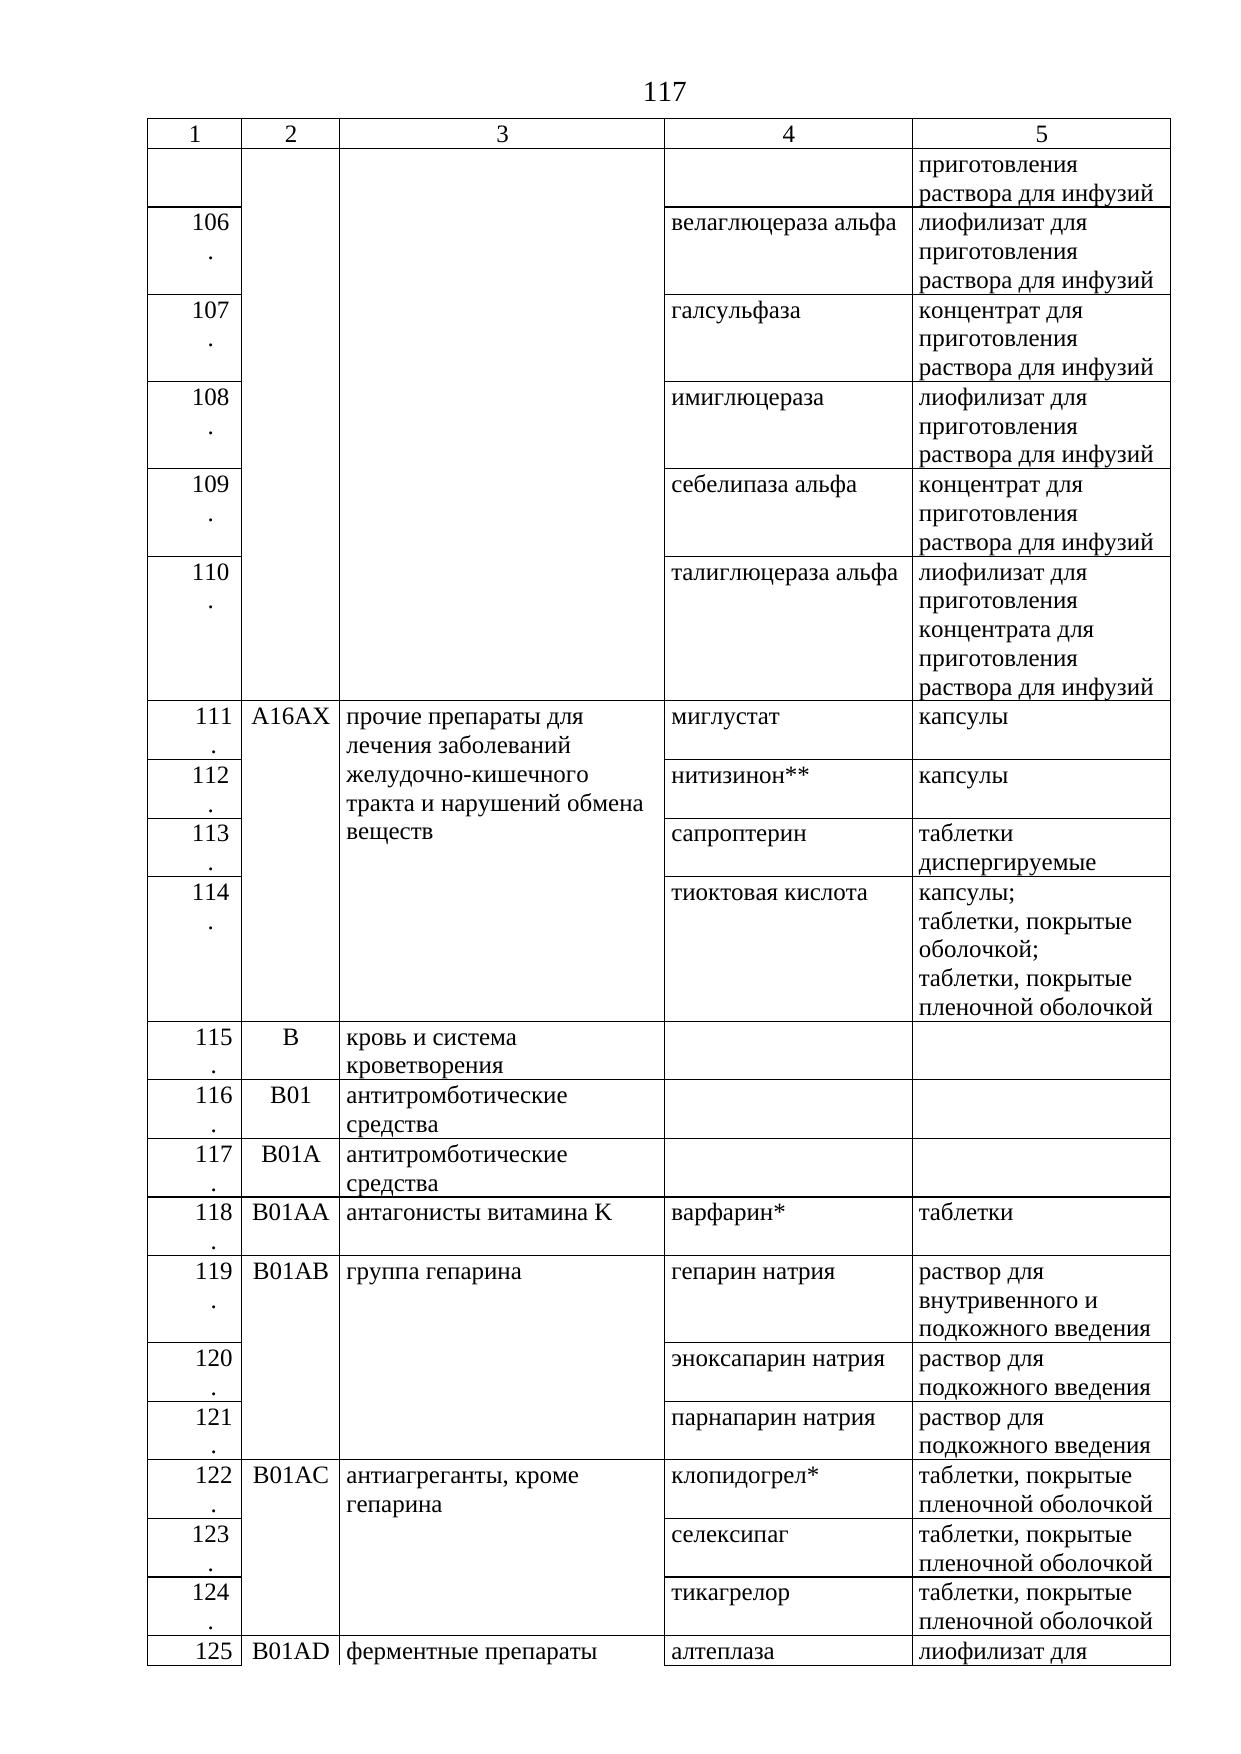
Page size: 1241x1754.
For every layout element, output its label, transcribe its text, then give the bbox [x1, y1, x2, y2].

table_cell [665, 1022, 912, 1079]
table_cell капсулы [913, 701, 1170, 759]
table_cell [148, 1139, 241, 1196]
table_cell [242, 1518, 339, 1576]
table_header 5 [913, 119, 1170, 148]
table_cell таблетки диспергируемые [913, 819, 1170, 876]
table_cell B01A [242, 1139, 339, 1196]
table_cell тикагрелор [665, 1578, 912, 1635]
table_cell [340, 1576, 664, 1635]
table_cell велаглюцераза альфа [665, 208, 912, 294]
table_cell капсулы [913, 760, 1170, 817]
table_cell раствор для подкожного введения [913, 1402, 1170, 1459]
table_cell [148, 877, 241, 1021]
table_cell галсульфаза [665, 295, 912, 381]
table_cell [242, 1576, 339, 1635]
table_cell антитромботические средства [340, 1080, 664, 1138]
table_cell [340, 149, 664, 700]
table_cell B01AA [242, 1198, 339, 1255]
table_cell [148, 1402, 241, 1459]
table_cell себелипаза альфа [665, 469, 912, 556]
table_cell [148, 1519, 241, 1576]
table_cell [242, 149, 339, 700]
table_cell кровь и система кроветворения [340, 1022, 664, 1079]
table_cell таблетки, покрытые пленочной оболочкой [913, 1519, 1170, 1576]
table_cell B01AB [242, 1256, 339, 1459]
table_cell [148, 760, 241, 817]
table_cell группа гепарина [340, 1256, 664, 1459]
table_cell B [242, 1022, 339, 1079]
table_cell B01AC [242, 1460, 339, 1518]
table_cell [148, 295, 241, 381]
table_cell прочие препараты для лечения заболеваний желудочно-кишечного тракта и нарушений обмена веществ [340, 701, 664, 1021]
table_cell концентрат для приготовления раствора для инфузий [913, 469, 1170, 556]
table_cell варфарин* [665, 1198, 912, 1255]
table_cell имиглюцераза [665, 382, 912, 468]
table_cell антиагреганты, кроме гепарина [340, 1460, 664, 1518]
table_header 1 [148, 119, 241, 148]
table_cell таблетки [913, 1198, 1170, 1255]
table_cell [148, 1636, 241, 1665]
table_cell клопидогрел* [665, 1460, 912, 1518]
table_cell [913, 1139, 1170, 1196]
table_cell B01 [242, 1080, 339, 1138]
table_cell тиоктовая кислота [665, 877, 912, 1021]
table_cell [665, 1080, 912, 1138]
table_cell лиофилизат для [913, 1636, 1170, 1665]
table_cell парнапарин натрия [665, 1402, 912, 1459]
table_cell [148, 208, 241, 294]
table_cell лиофилизат для приготовления концентрата для приготовления раствора для инфузий [913, 557, 1170, 700]
table_cell [340, 1518, 664, 1576]
table_cell капсулы; таблетки, покрытые оболочкой; таблетки, покрытые пленочной оболочкой [913, 877, 1170, 1021]
table_cell селексипаг [665, 1519, 912, 1576]
table_cell гепарин натрия [665, 1256, 912, 1342]
table_cell эноксапарин натрия [665, 1343, 912, 1401]
table_cell [148, 382, 241, 468]
table_cell антагонисты витамина K [340, 1198, 664, 1255]
table_cell В01АD [242, 1636, 339, 1665]
table_cell A16AX [242, 701, 339, 1021]
table_cell [148, 1198, 241, 1255]
table_cell [148, 1578, 241, 1635]
table_cell лиофилизат для приготовления раствора для инфузий [913, 382, 1170, 468]
table_cell сапроптерин [665, 819, 912, 876]
table_cell [148, 149, 241, 206]
table_cell концентрат для приготовления раствора для инфузий [913, 295, 1170, 381]
table_header 2 [242, 119, 339, 148]
table_cell таблетки, покрытые пленочной оболочкой [913, 1460, 1170, 1518]
table_cell антитромботические средства [340, 1139, 664, 1196]
table_cell [148, 1343, 241, 1401]
table_header 3 [340, 119, 664, 148]
table_cell нитизинон** [665, 760, 912, 817]
table_cell [665, 1139, 912, 1196]
table_cell миглустат [665, 701, 912, 759]
table_cell [148, 1256, 241, 1342]
table_cell [665, 149, 912, 206]
table_cell [148, 1460, 241, 1518]
table_cell таблетки, покрытые пленочной оболочкой [913, 1578, 1170, 1635]
table_cell [913, 1080, 1170, 1138]
table_cell ферментные препараты [340, 1636, 664, 1665]
table_header 4 [665, 119, 912, 148]
table_cell раствор для внутривенного и подкожного введения [913, 1256, 1170, 1342]
table_cell [148, 1080, 241, 1138]
table_cell раствор для подкожного введения [913, 1343, 1170, 1401]
table_cell приготовления раствора для инфузий [913, 149, 1170, 206]
table_cell талиглюцераза альфа [665, 557, 912, 700]
table_cell лиофилизат для приготовления раствора для инфузий [913, 208, 1170, 294]
table_cell [148, 557, 241, 700]
table_cell [148, 1022, 241, 1079]
table_cell [148, 701, 241, 759]
table_cell [148, 819, 241, 876]
table_cell [913, 1022, 1170, 1079]
table_cell [148, 469, 241, 556]
table_cell алтеплаза [665, 1636, 912, 1665]
